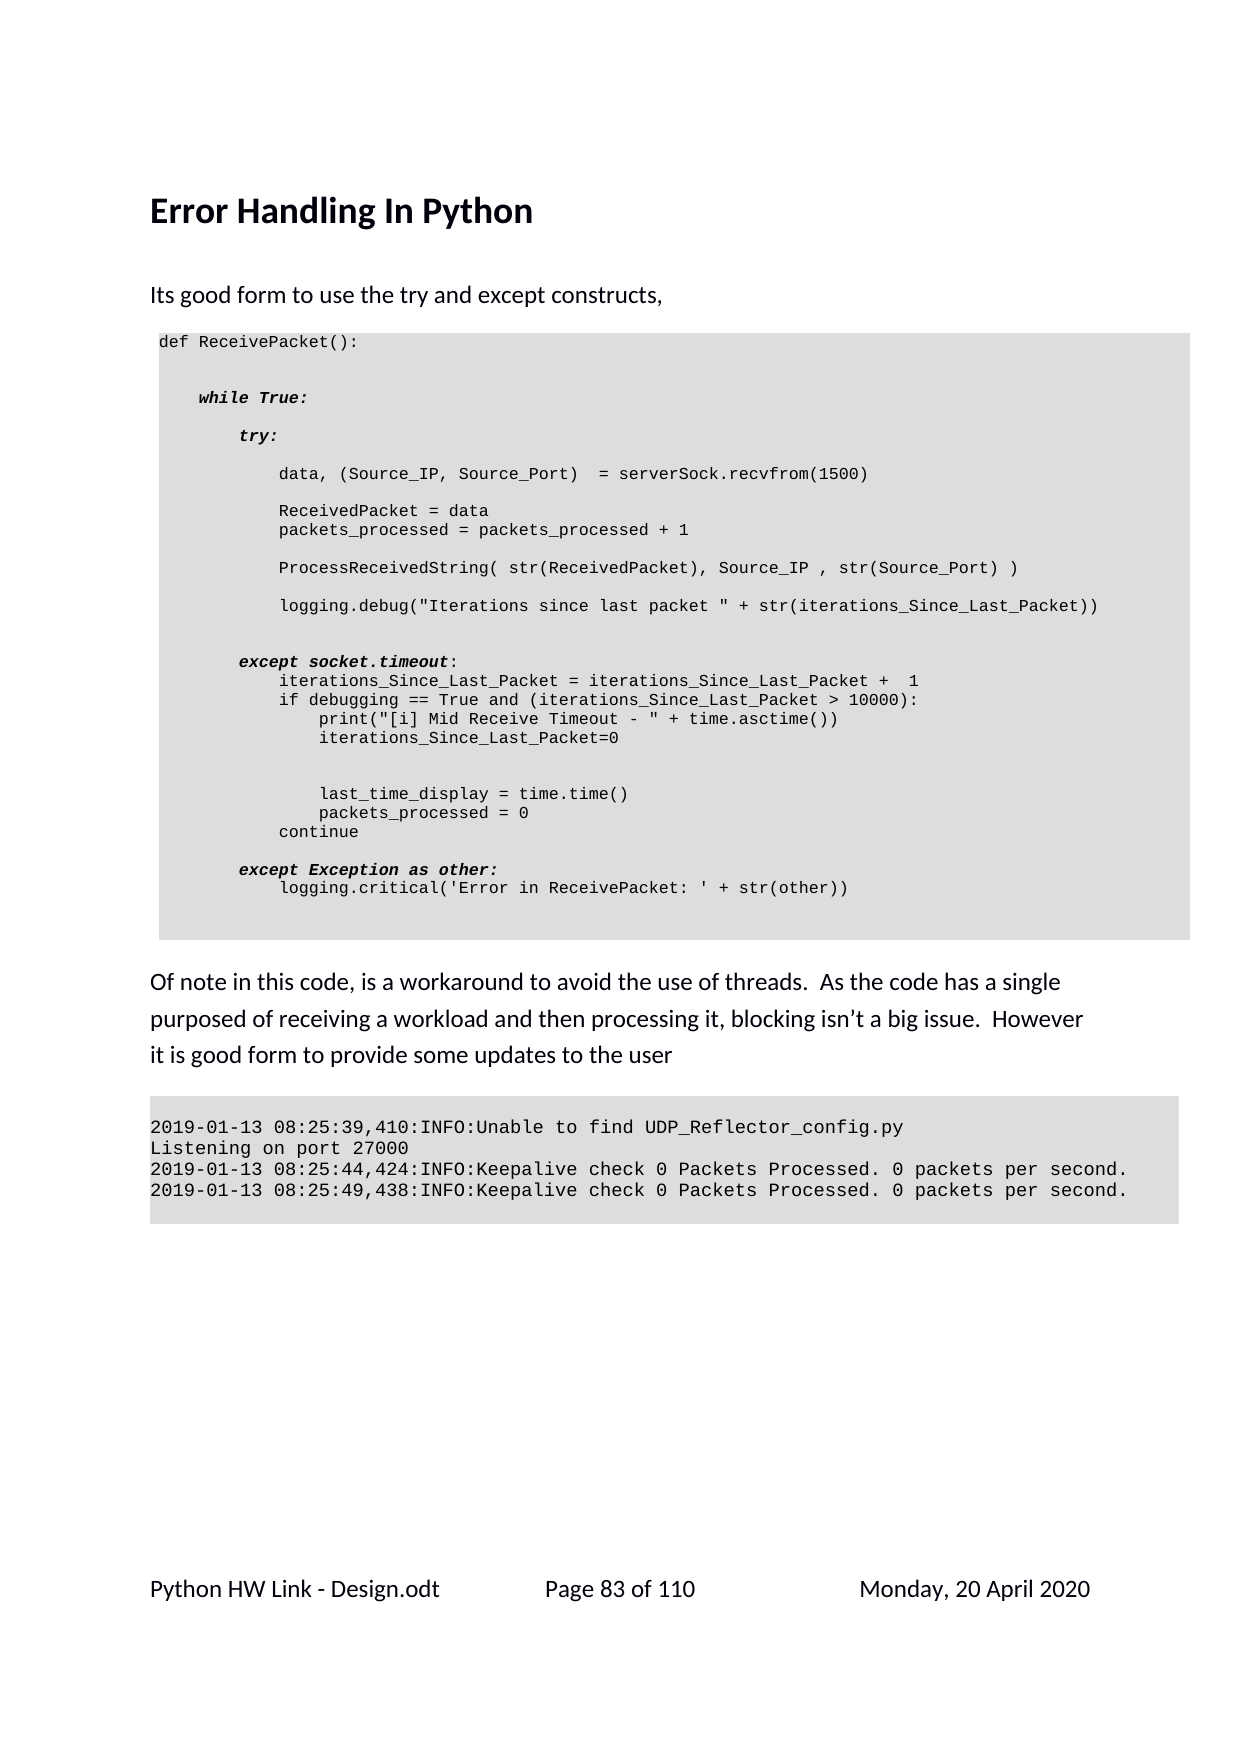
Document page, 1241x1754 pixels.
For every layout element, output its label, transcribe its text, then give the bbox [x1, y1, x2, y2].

subtitle Error Handling In Python [150, 187, 1090, 233]
text Its good form to use the try and except constructs, [150, 279, 1090, 310]
text Of note in this code, is a workaround to avoid the use of threads. As the code has a single purposed of receiving a workload and then processing it, blocking isn’t a big issue. However it is good form to provide some updates to the user [150, 331, 1090, 1070]
